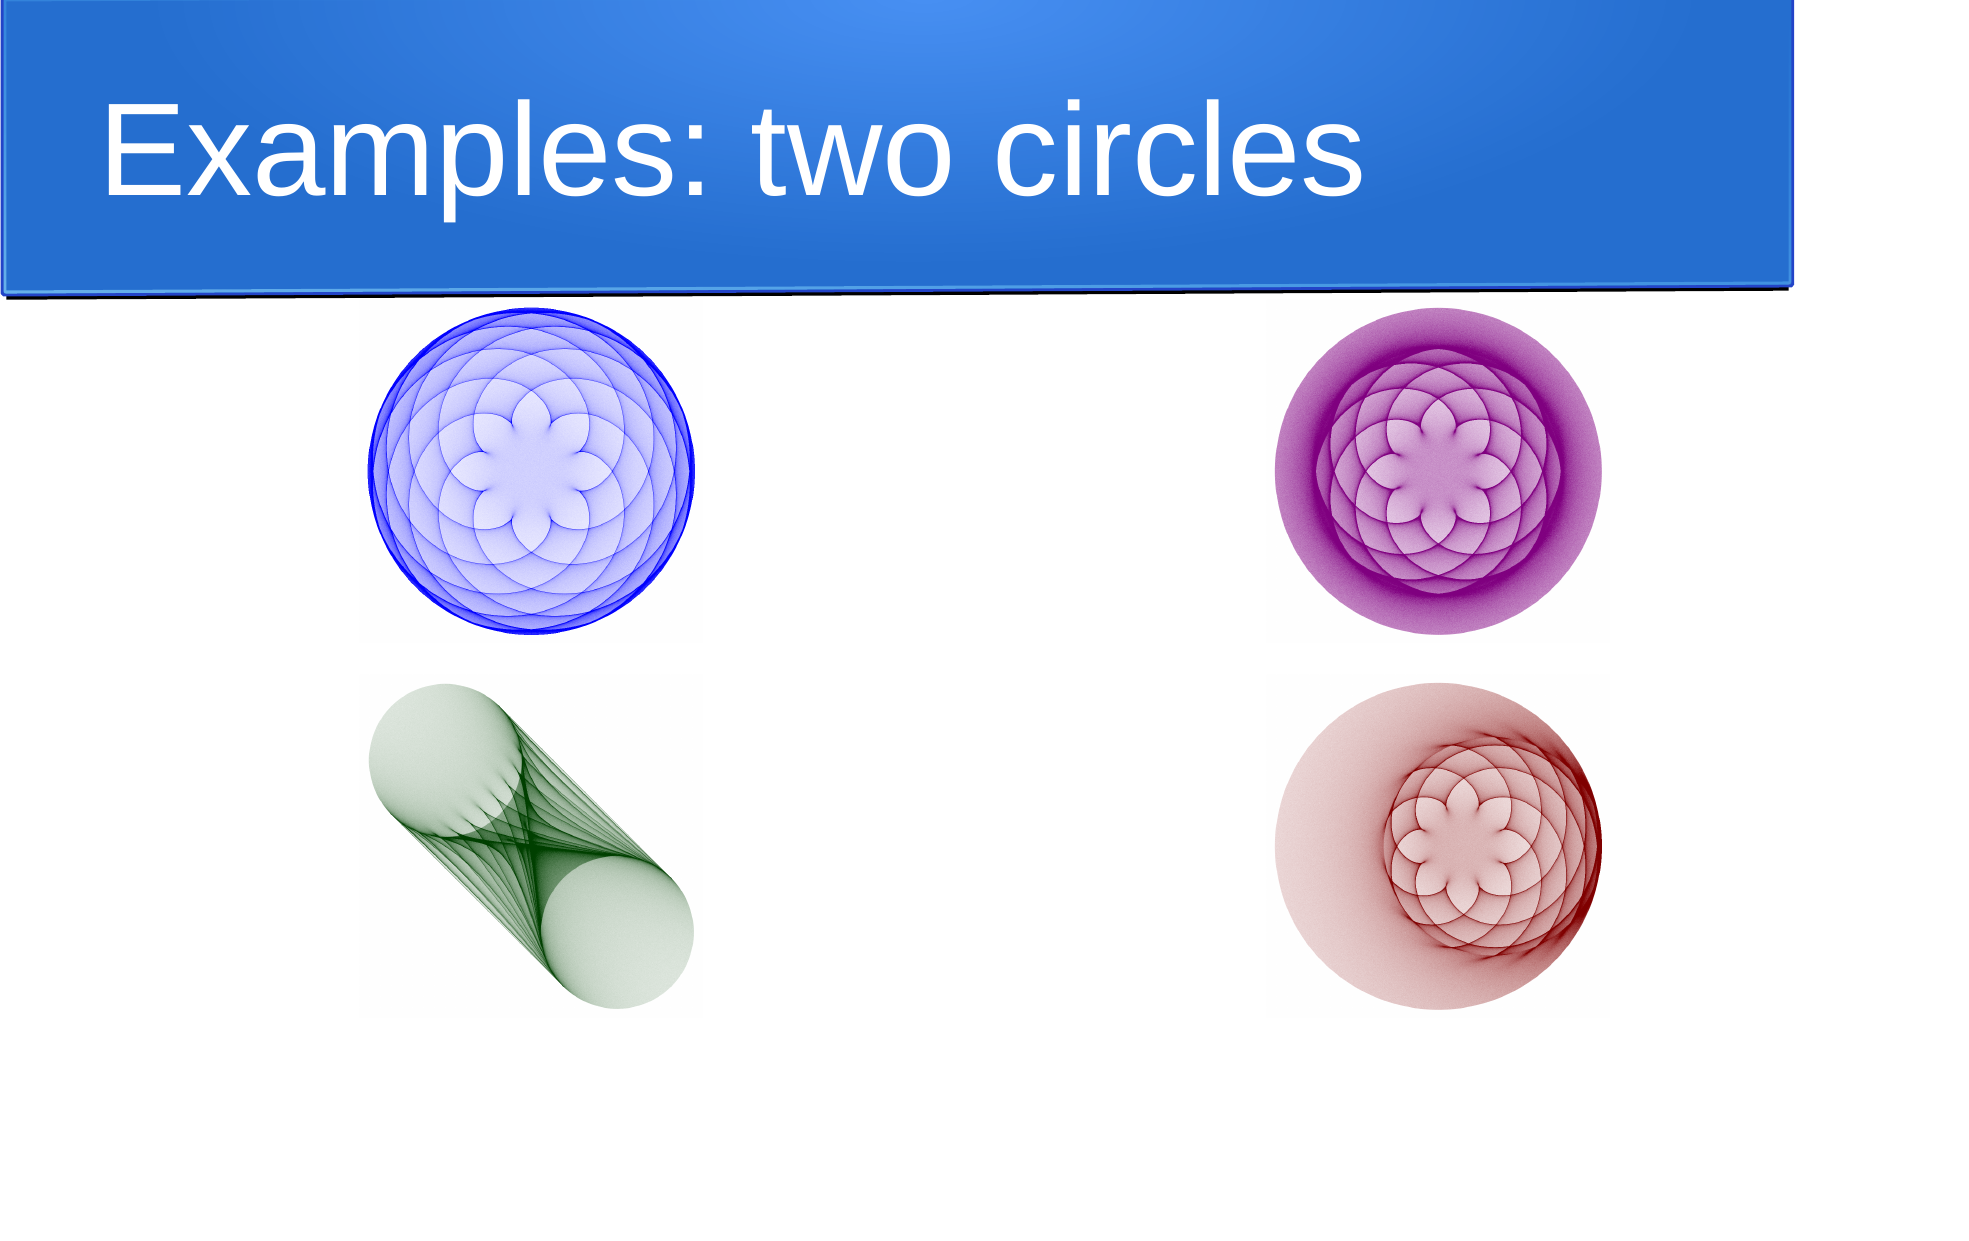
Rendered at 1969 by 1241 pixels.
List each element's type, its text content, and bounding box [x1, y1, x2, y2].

picture [1266, 299, 1610, 643]
picture [359, 674, 703, 1018]
picture [1266, 674, 1610, 1018]
title Examples: two circles [98, 47, 1711, 252]
picture [359, 299, 703, 643]
